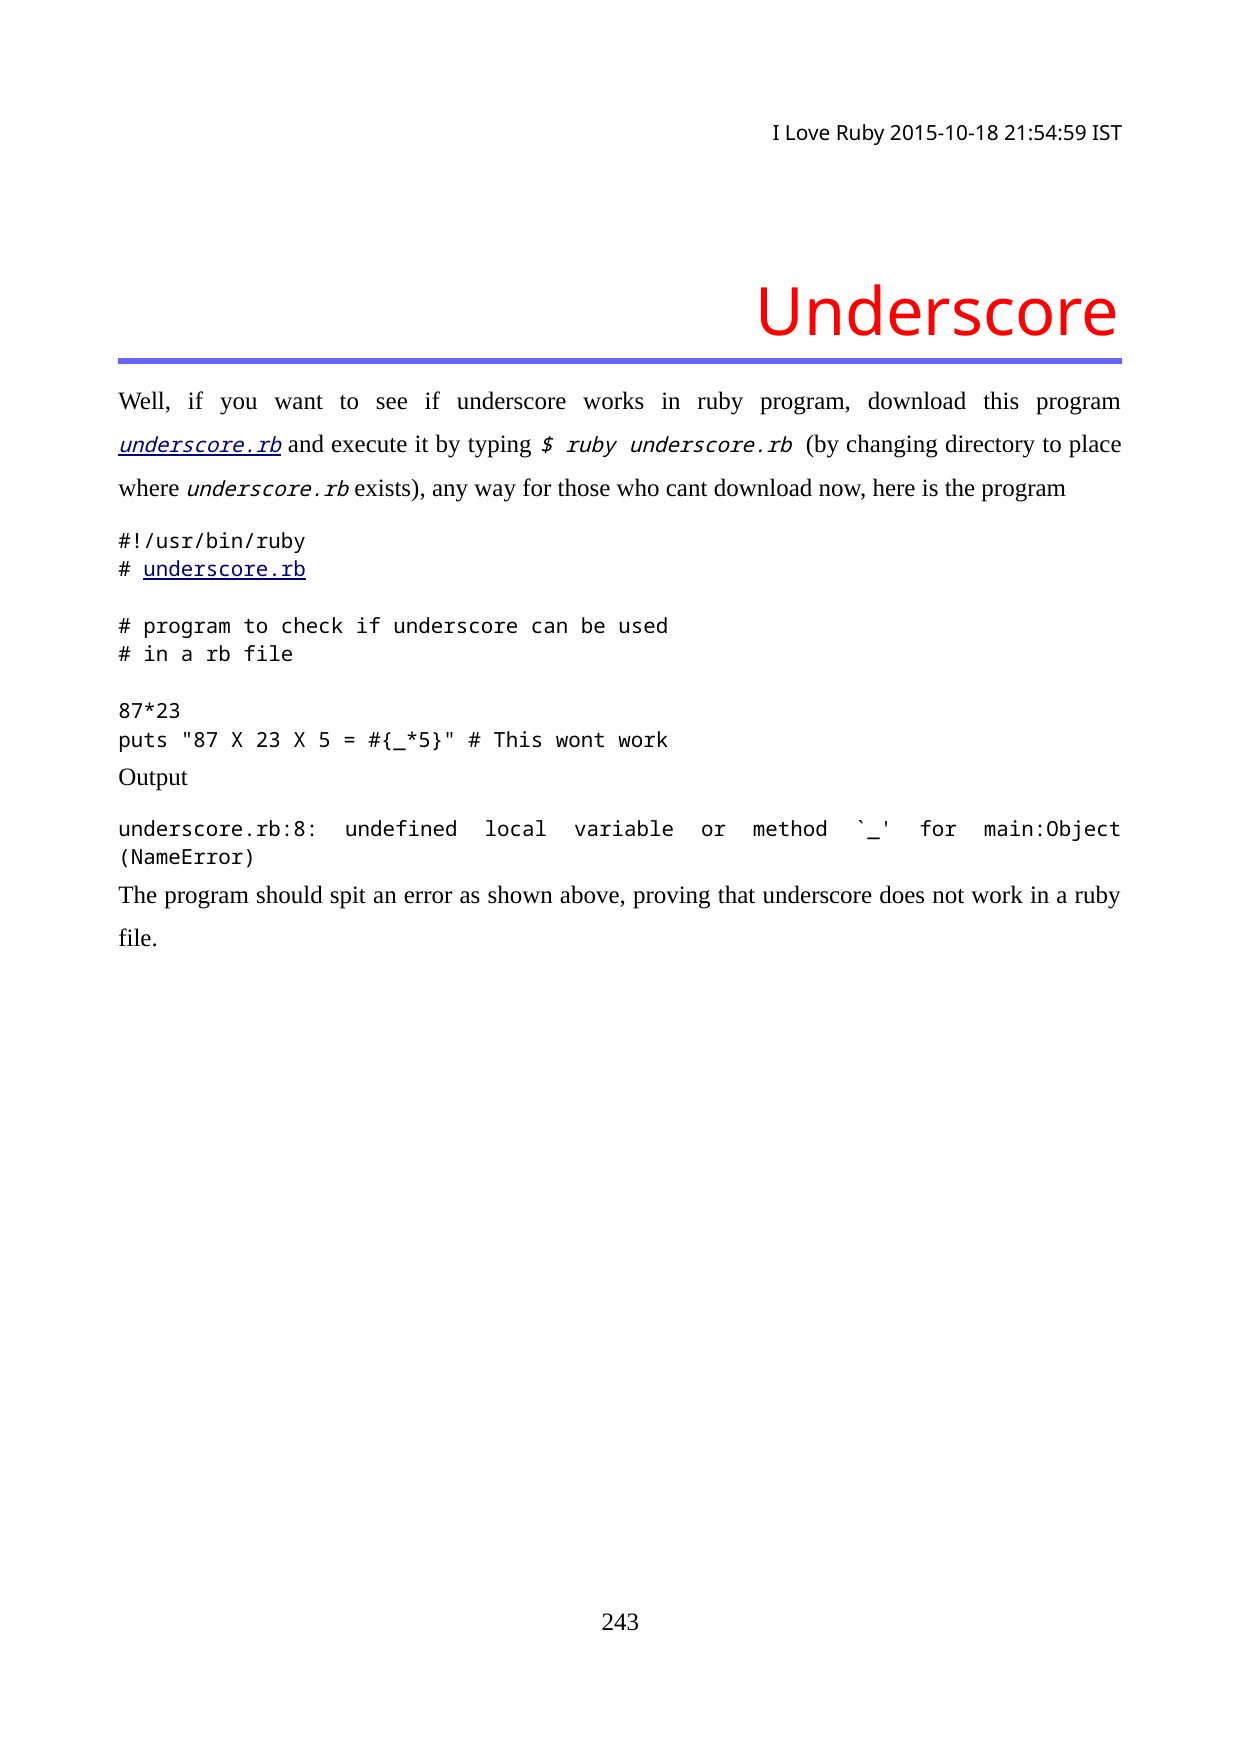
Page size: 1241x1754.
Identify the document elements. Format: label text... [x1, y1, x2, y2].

text underscore.rb:8: undefined local variable or method `_' for main:Object (NameError) [118, 814, 1122, 871]
text 87*23 [118, 696, 1122, 725]
text Output [118, 762, 1122, 791]
text # in a rb file [118, 639, 1122, 668]
text # program to check if underscore can be used [118, 611, 1122, 639]
text The program should spit an error as shown above, proving that underscore does not work in a ruby file. [118, 880, 1122, 952]
text # underscore.rb [118, 554, 1122, 583]
subtitle Underscore [118, 261, 1122, 358]
text Well, if you want to see if underscore works in ruby program, download this program underscore.rb and execute it by typing $ ruby underscore.rb (by changing directory to place where underscore.rb exists), any way for those who cant download now, here is the program [118, 386, 1122, 502]
text puts "87 X 23 X 5 = #{_*5}" # This wont work [118, 725, 1122, 753]
text #!/usr/bin/ruby [118, 526, 1122, 554]
